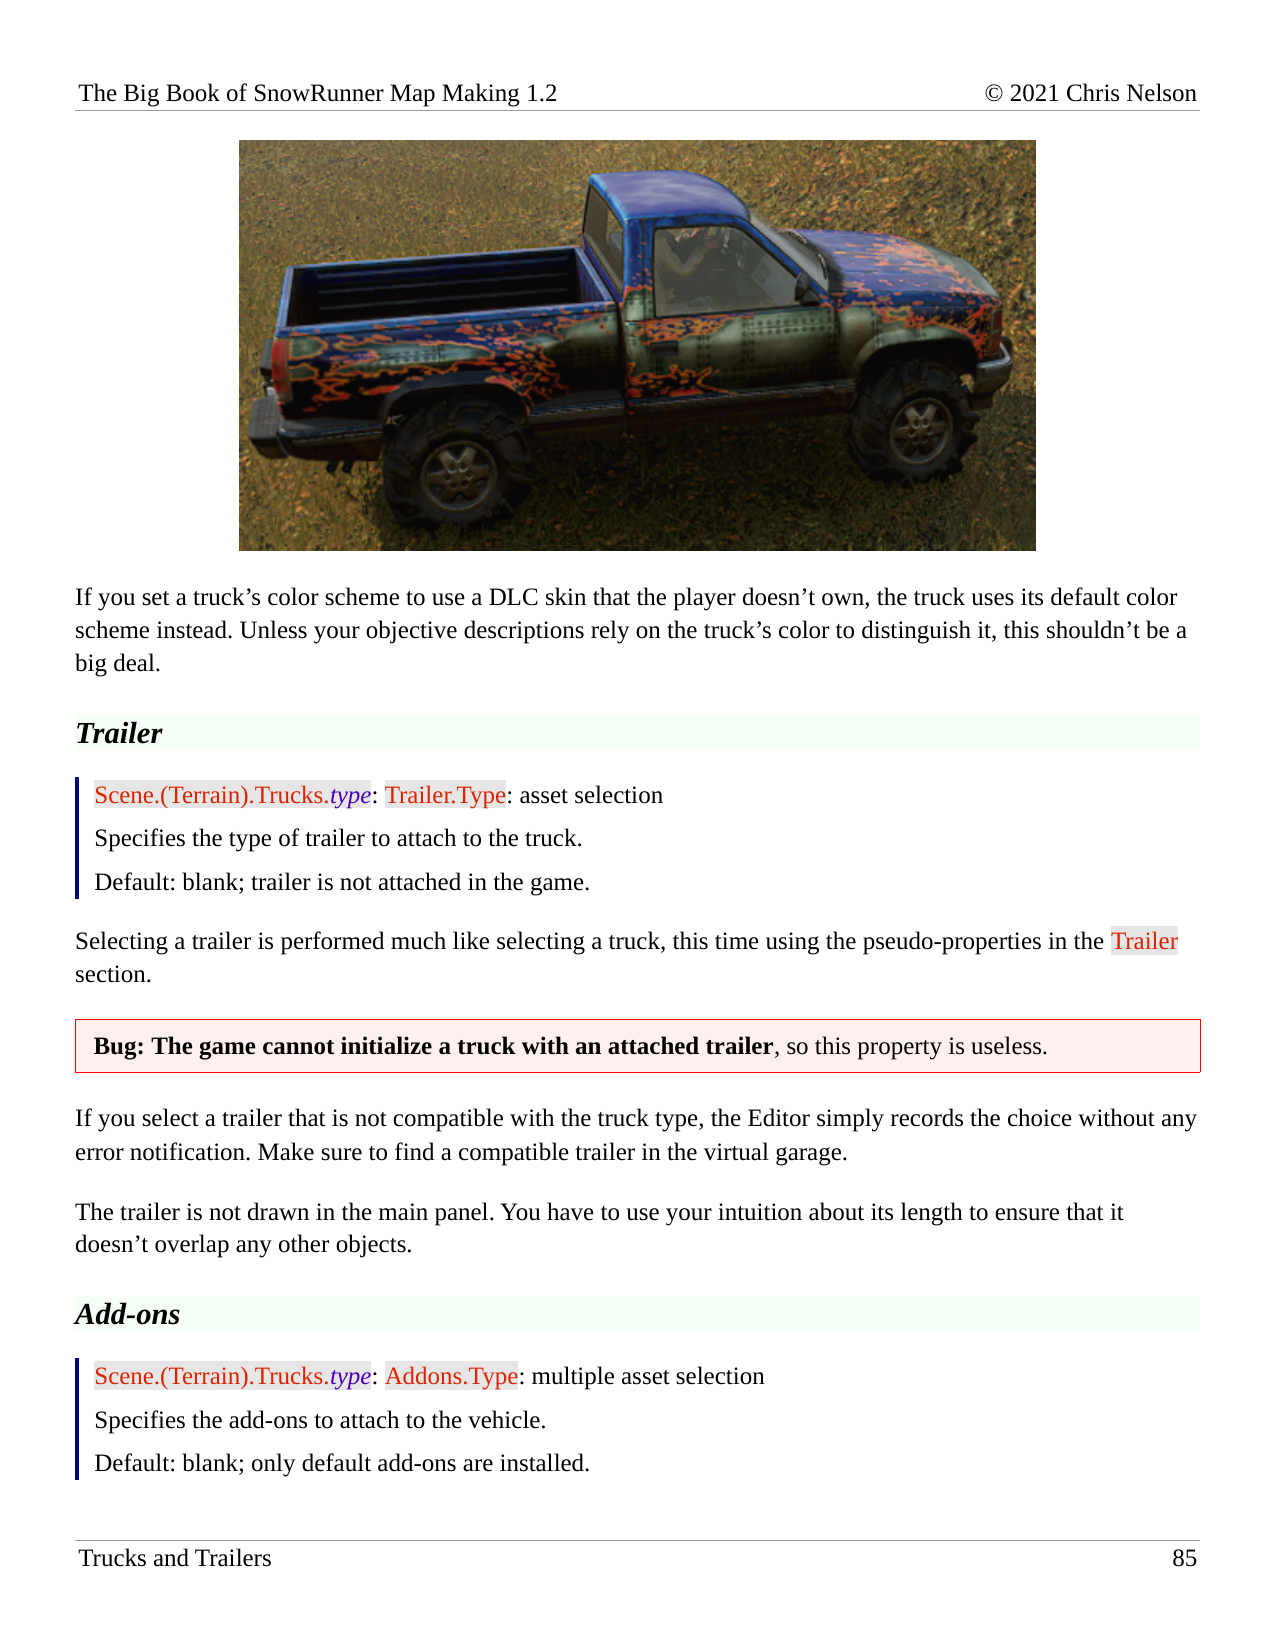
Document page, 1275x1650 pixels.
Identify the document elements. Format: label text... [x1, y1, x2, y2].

text Selecting a trailer is performed much like selecting a truck, this time using the pseudo-properties in the Trailer section. [75, 926, 1200, 988]
text Default: blank; only default add-ons are installed. [79, 1445, 1200, 1480]
text If you select a trailer that is not compatible with the truck type, the Editor simply records the choice without any error notification. Make sure to find a compatible trailer in the virtual garage. [75, 1103, 1200, 1165]
list The game cannot initialize a truck with an attached trailer, so this property is useless. [76, 1020, 1200, 1072]
subtitle Trailer [75, 714, 1200, 750]
picture [239, 140, 1036, 551]
subtitle Add-ons [75, 1296, 1200, 1331]
text Scene.(Terrain).Trucks.type: Trailer.Type: asset selection [79, 777, 1200, 808]
text Specifies the type of trailer to attach to the truck. [79, 820, 1200, 852]
text Default: blank; trailer is not attached in the game. [79, 864, 1200, 899]
text Scene.(Terrain).Trucks.type: Addons.Type: multiple asset selection [79, 1358, 1200, 1390]
text If you set a truck’s color scheme to use a DLC skin that the player doesn’t own, the truck uses its default color scheme instead. Unless your objective descriptions rely on the truck’s color to distinguish it, this shouldn’t be a big deal. [75, 582, 1200, 677]
text The trailer is not drawn in the main panel. You have to use your intuition about its length to ensure that it doesn’t overlap any other objects. [75, 1197, 1200, 1258]
text Specifies the add-ons to attach to the vehicle. [79, 1402, 1200, 1433]
